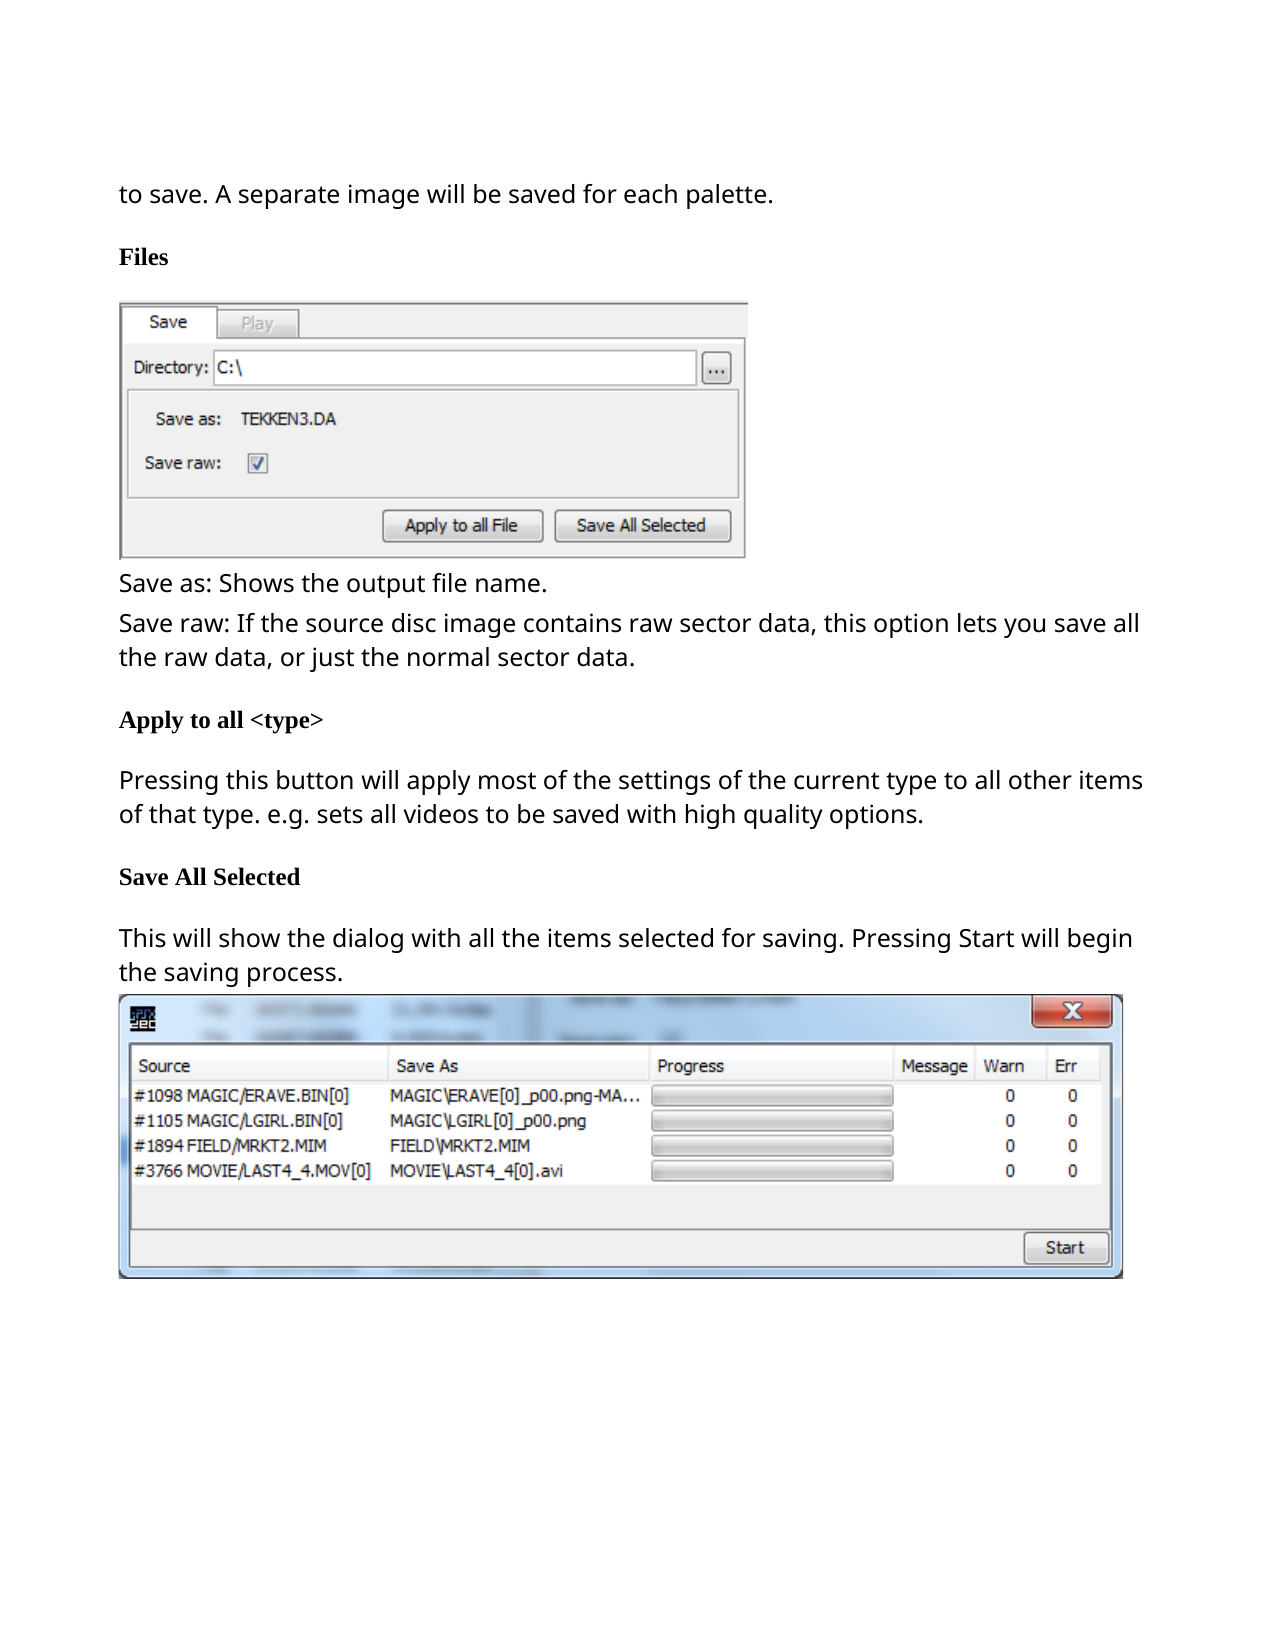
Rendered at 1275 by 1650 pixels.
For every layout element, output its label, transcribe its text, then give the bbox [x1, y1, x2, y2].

text Save as: Shows the output file name. [118, 566, 1156, 599]
text This will show the dialog with all the items selected for saving. Pressing Start will begin the saving process. [118, 920, 1156, 988]
picture [118, 300, 749, 560]
picture [118, 994, 1124, 1279]
text to save. A separate image will be saved for each palette. [118, 177, 1156, 211]
text Save raw: If the source disc image contains raw sector data, this option lets you save all the raw data, or just the normal sector data. [118, 606, 1156, 674]
subtitle Apply to all <type> [118, 705, 1156, 733]
subtitle Files [118, 242, 1156, 271]
text Pressing this button will apply most of the settings of the current type to all other items of that type. e.g. sets all videos to be saved with high quality options. [118, 763, 1156, 831]
subtitle Save All Selected [118, 862, 1156, 891]
